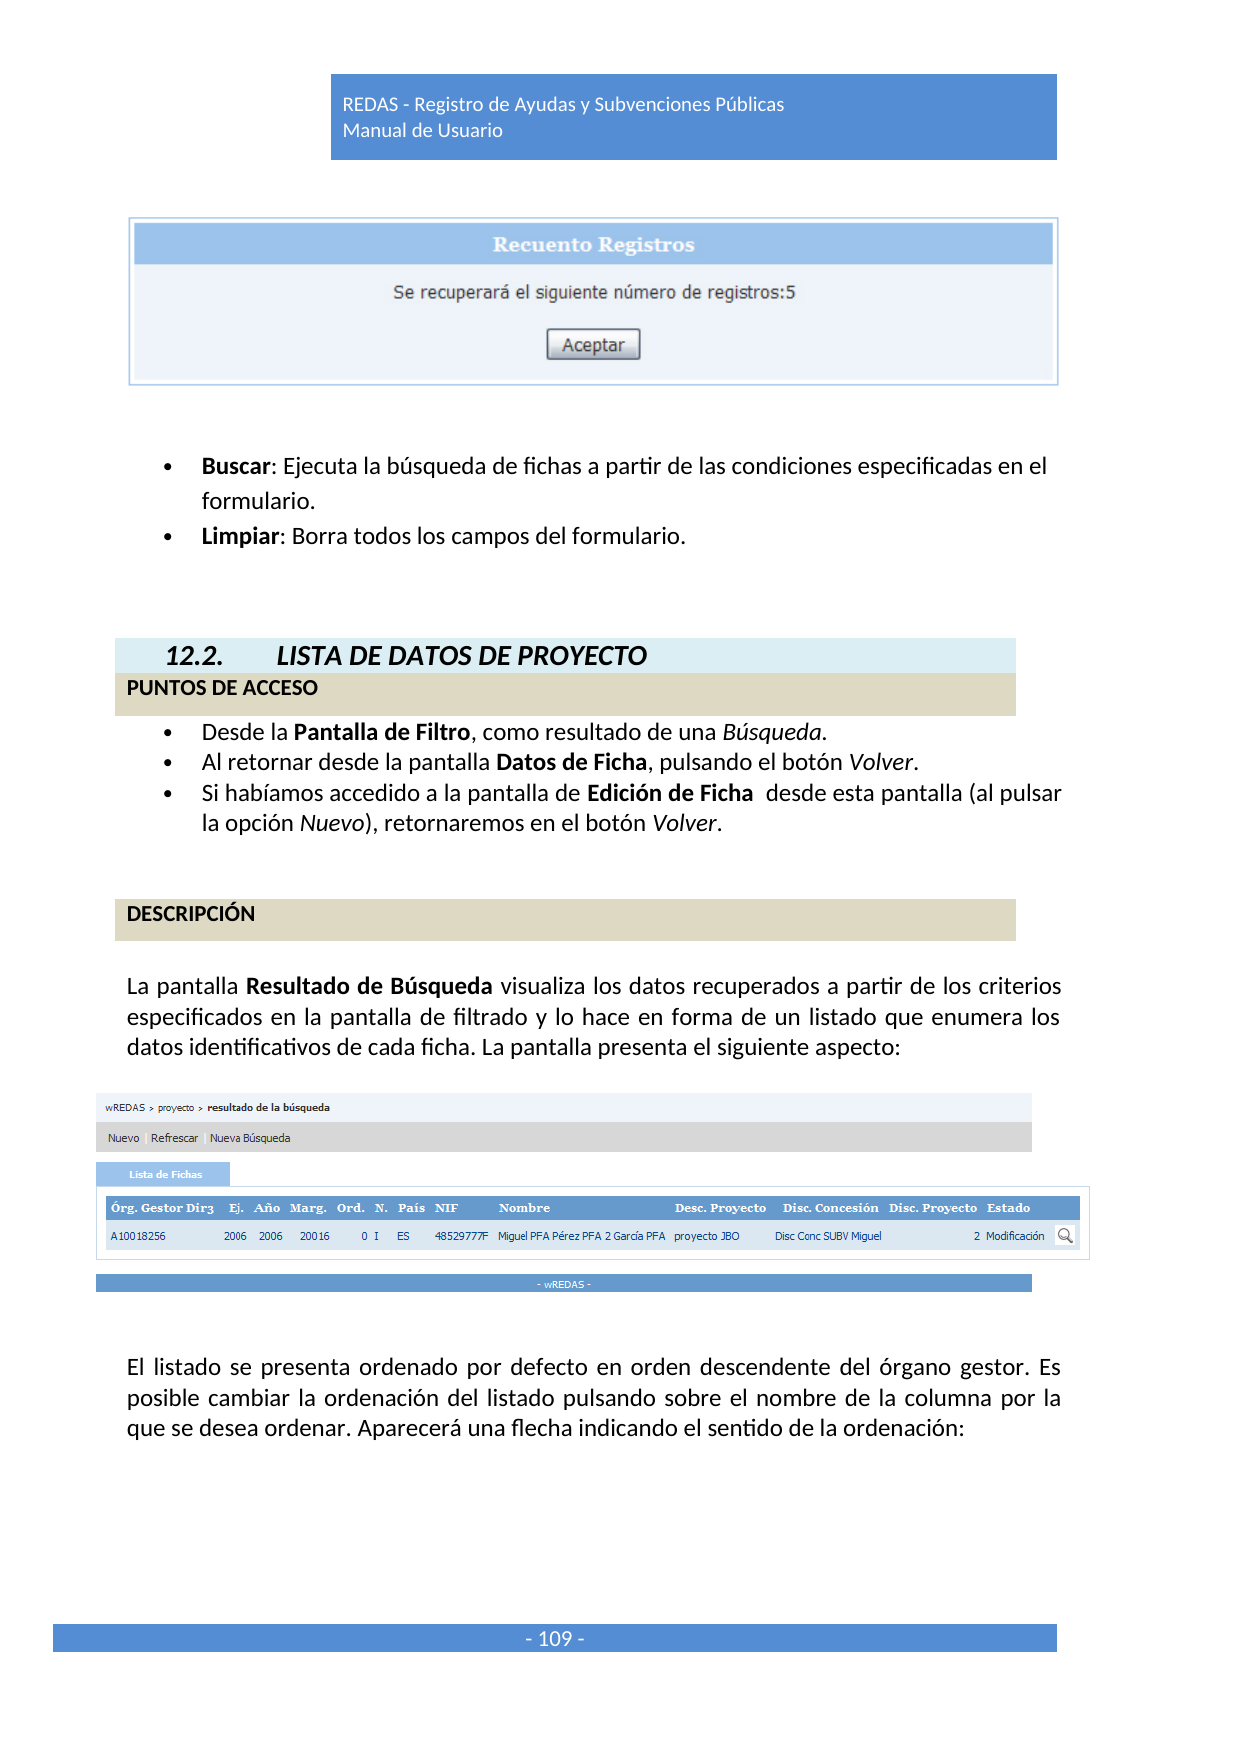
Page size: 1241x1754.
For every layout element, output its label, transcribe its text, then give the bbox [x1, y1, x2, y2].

list Limpiar: Borra todos los campos del formulario. [164, 521, 1062, 551]
table_header DESCRIPCIÓN [115, 899, 1016, 941]
list Si habíamos accedido a la pantalla de Edición de Ficha desde esta pantalla (al pulsar la opción Nuevo), retornaremos en el botón Volver. [164, 777, 1062, 838]
picture [126, 216, 1063, 390]
text El listado se presenta ordenado por defecto en orden descendente del órgano gestor. Es posible cambiar la ordenación del listado pulsando sobre el nombre de la columna por la que se desea ordenar. Aparecerá una flecha indicando el sentido de la ordenación: [127, 1351, 1062, 1443]
text La pantalla Resultado de Búsqueda visualiza los datos recuperados a partir de los criterios especificados en la pantalla de filtrado y lo hace en forma de un listado que enumera los datos identificativos de cada ficha. La pantalla presenta el siguiente aspecto: [127, 971, 1062, 1062]
list Buscar: Ejecuta la búsqueda de fichas a partir de las condiciones especificadas en el formulario. [164, 451, 1062, 516]
picture [96, 1091, 1093, 1292]
table_cell PUNTOS DE ACCESO [115, 673, 1016, 716]
list Al retornar desde la pantalla Datos de Ficha, pulsando el botón Volver. [164, 746, 1062, 777]
table_header LISTA DE DATOS DE PROYECTO [115, 638, 1016, 673]
list Desde la Pantalla de Filtro, como resultado de una Búsqueda. [164, 716, 1062, 746]
